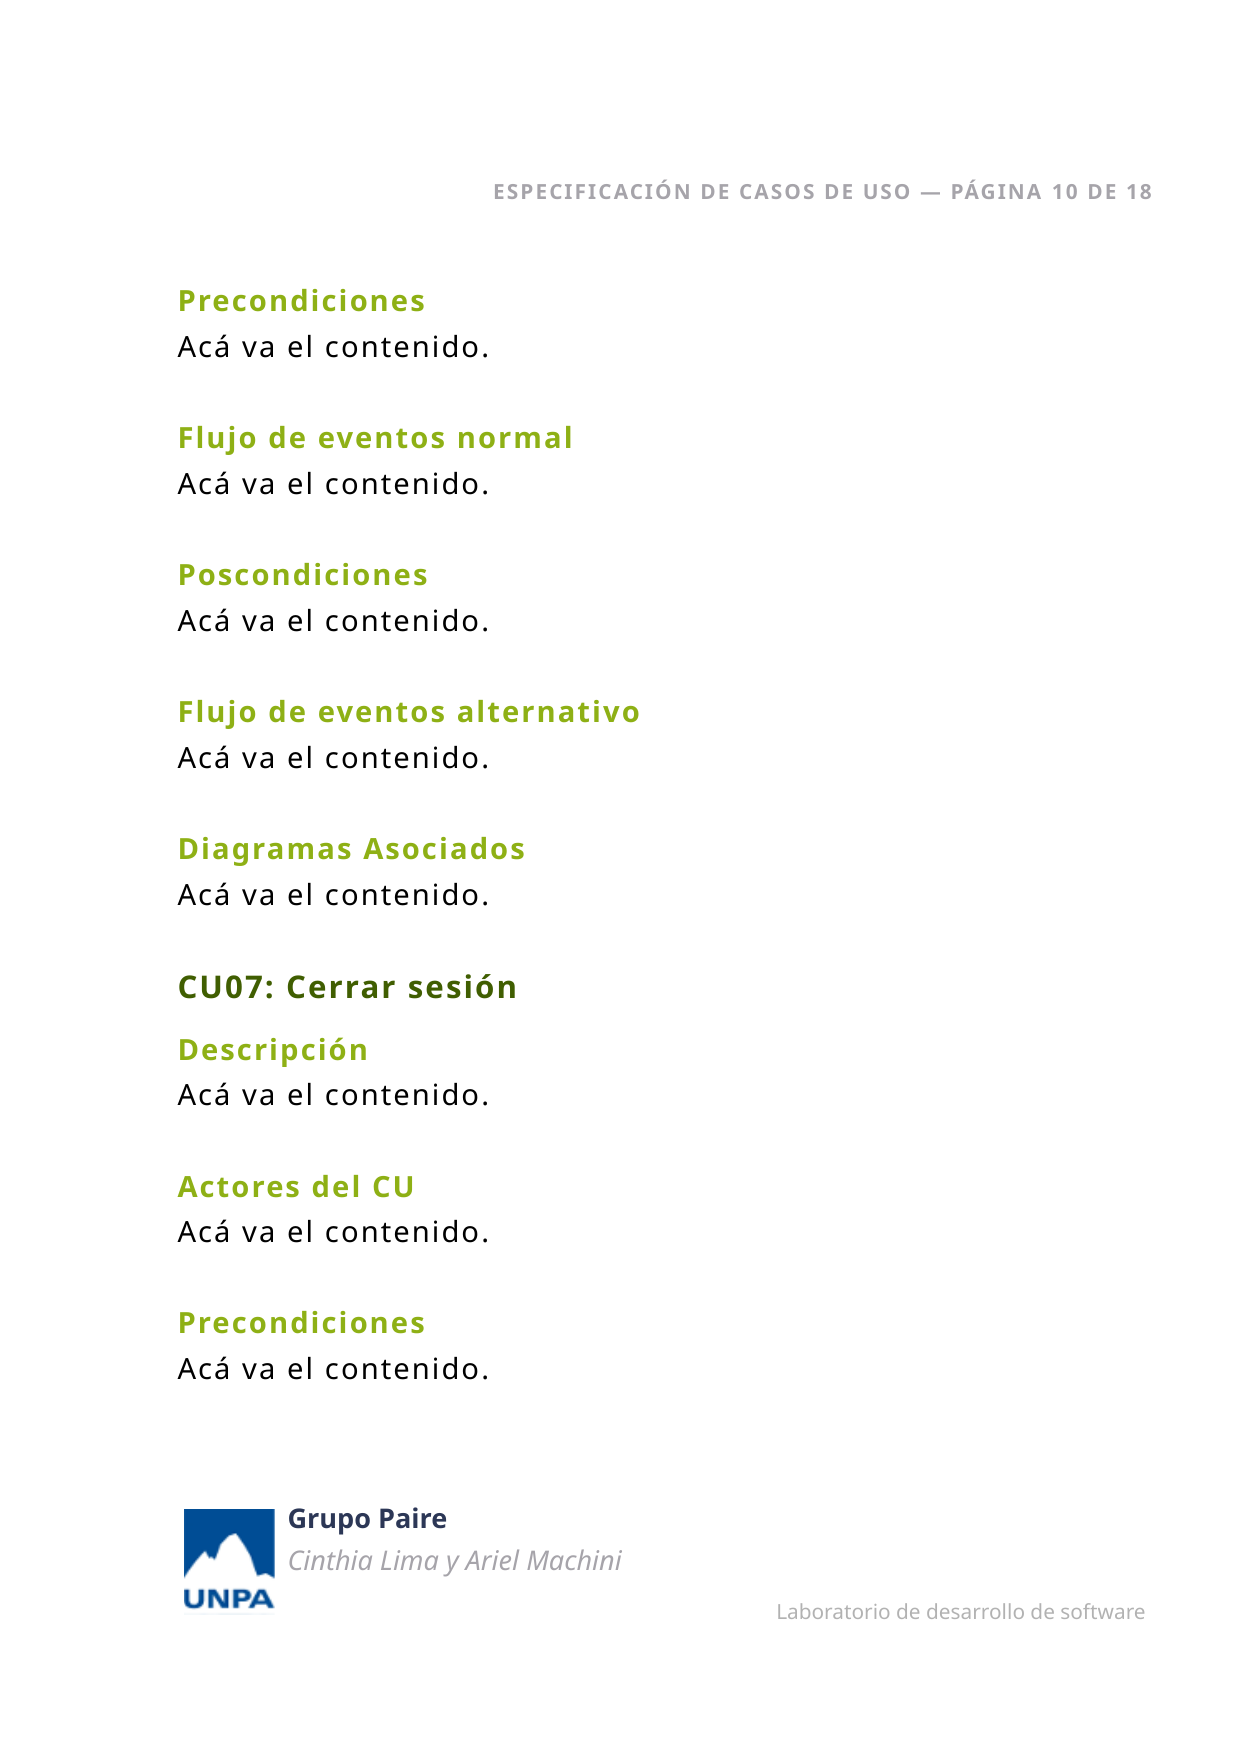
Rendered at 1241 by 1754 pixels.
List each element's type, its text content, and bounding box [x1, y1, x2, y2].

text CU07: Cerrar sesión [177, 965, 1152, 1008]
text Acá va el contenido. [177, 1074, 1152, 1114]
text Acá va el contenido. [177, 600, 1152, 640]
text Poscondiciones [177, 554, 1152, 594]
text Precondiciones [177, 281, 1152, 320]
text Diagramas Asociados [177, 828, 1152, 868]
text Acá va el contenido. [177, 1348, 1152, 1388]
text Acá va el contenido. [177, 463, 1152, 503]
text Precondiciones [177, 1303, 1152, 1342]
text Flujo de eventos normal [177, 418, 1152, 457]
text Acá va el contenido. [177, 1211, 1152, 1251]
text Actores del CU [177, 1166, 1152, 1206]
text Acá va el contenido. [177, 737, 1152, 777]
text Descripción [177, 1029, 1152, 1069]
text Flujo de eventos alternativo [177, 691, 1152, 731]
picture [184, 1509, 275, 1615]
text Acá va el contenido. [177, 326, 1152, 366]
text Acá va el contenido. [177, 874, 1152, 913]
